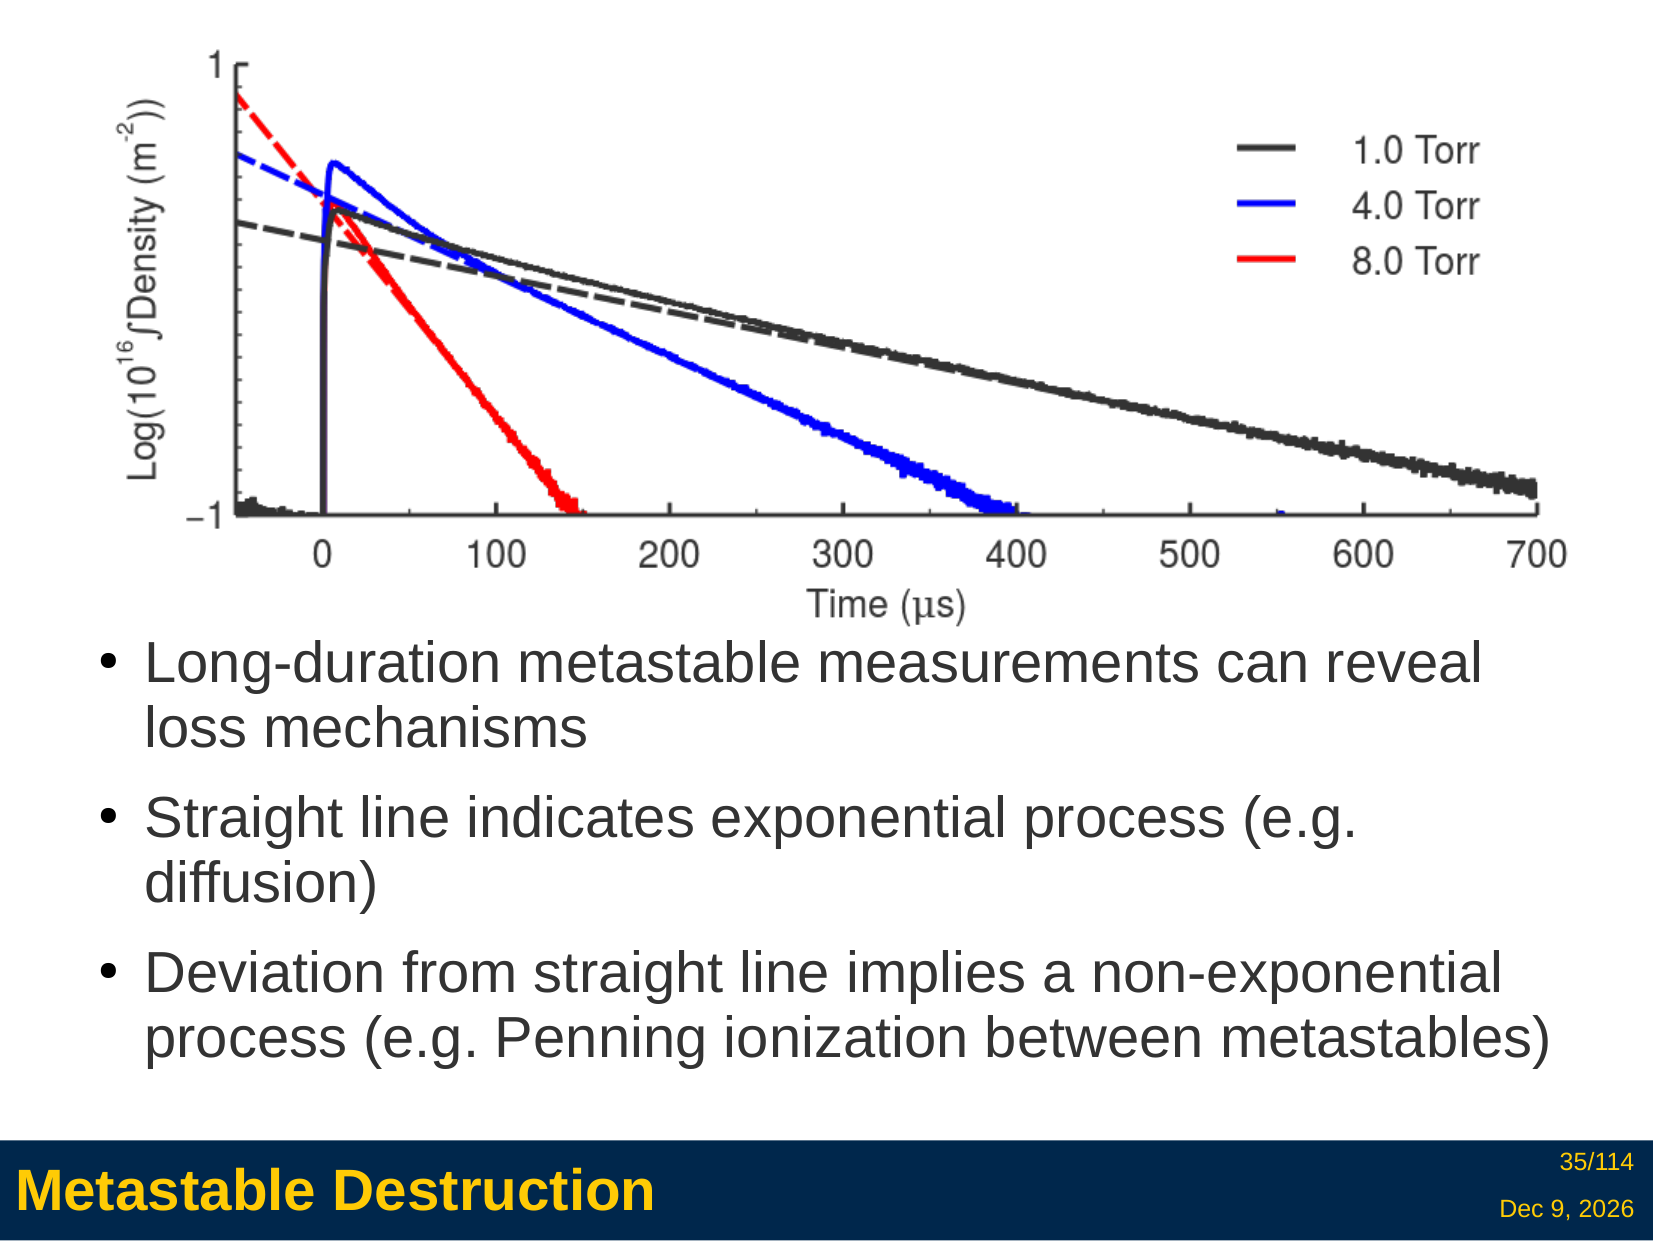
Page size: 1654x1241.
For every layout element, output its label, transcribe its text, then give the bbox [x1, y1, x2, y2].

list Long-duration metastable measurements can reveal loss mechanisms Straight line indicates exponential process (e.g. diffusion) Deviation from straight line implies a non-exponential process (e.g. Penning ionization between metastables) [82, 627, 1571, 1073]
picture [86, 27, 1575, 628]
title Metastable Destruction [14, 1140, 1380, 1241]
